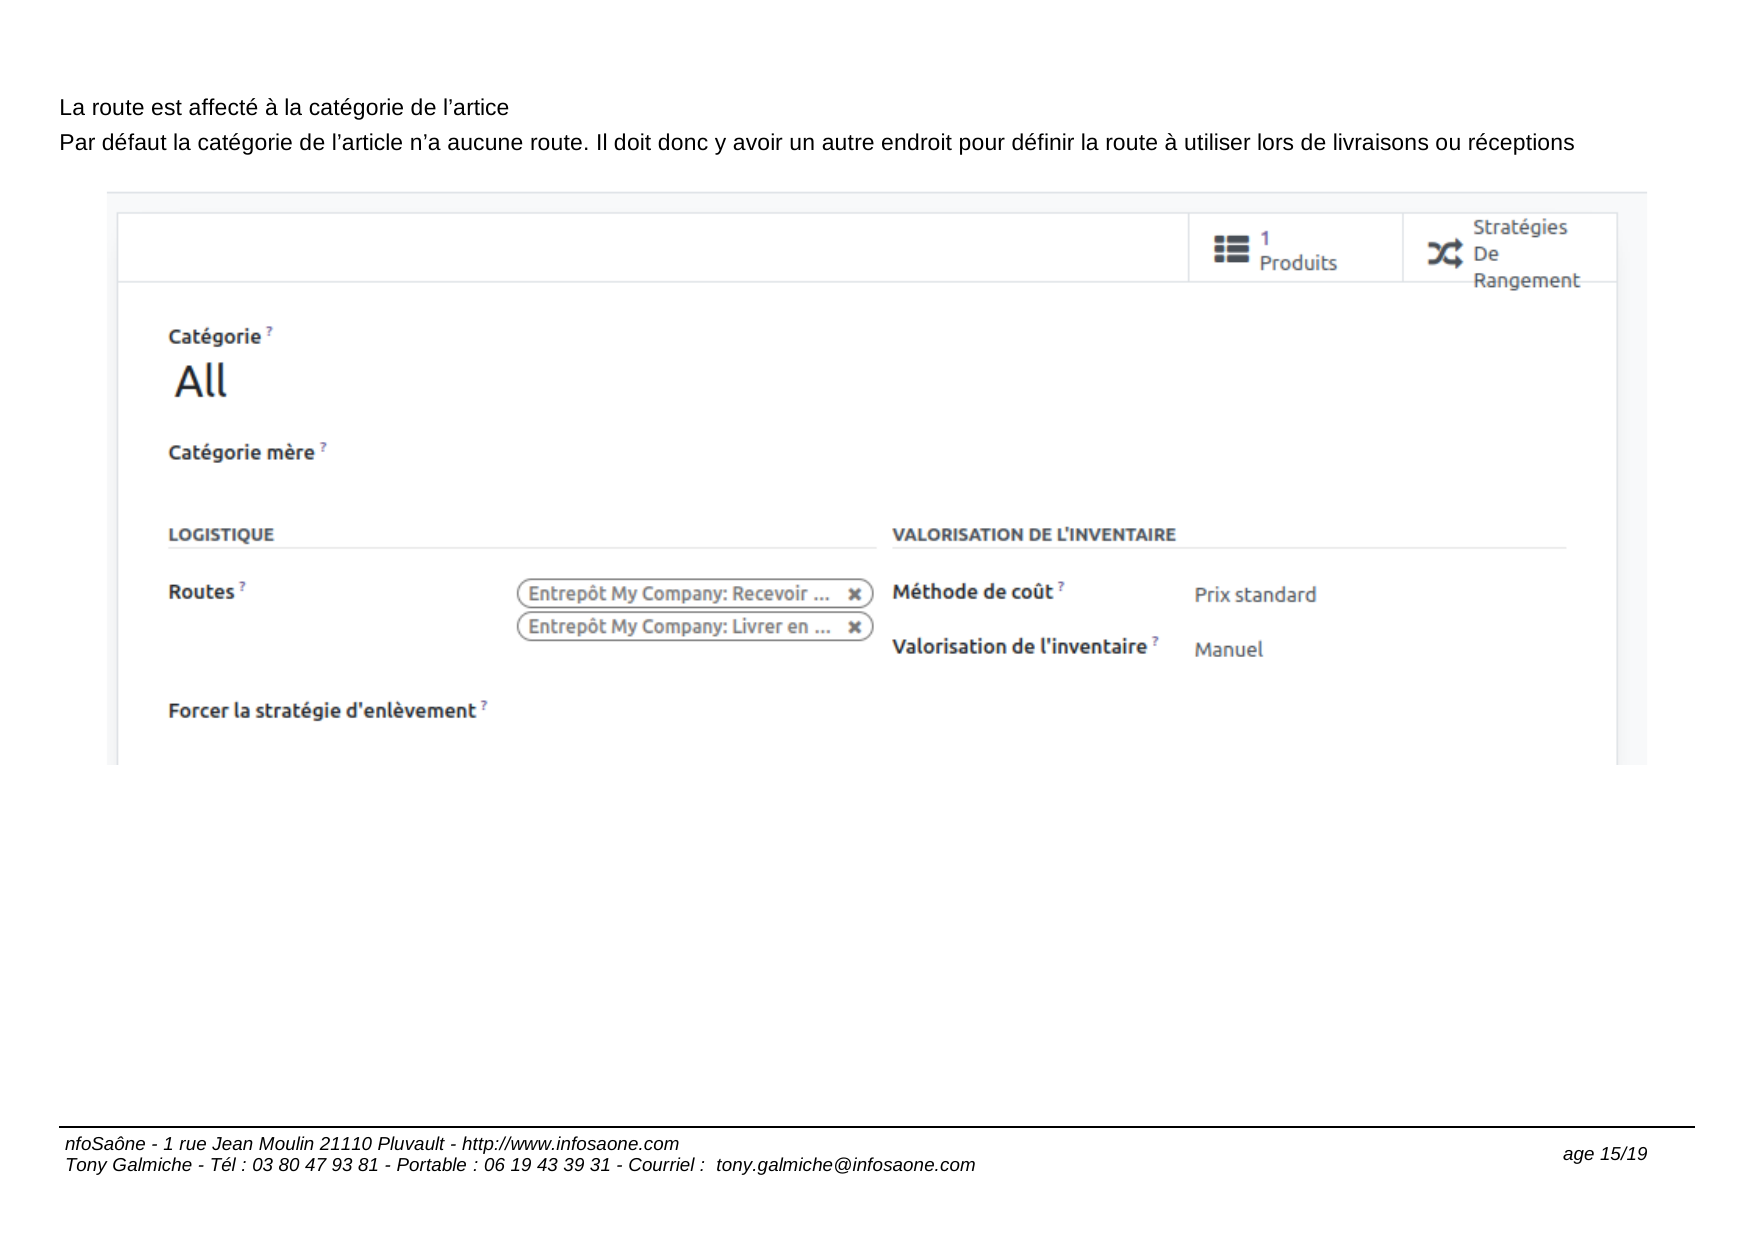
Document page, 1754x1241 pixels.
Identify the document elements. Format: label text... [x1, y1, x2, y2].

text La route est affecté à la catégorie de l’artice [59, 94, 1695, 120]
picture [106, 189, 1648, 765]
text Par défaut la catégorie de l’article n’a aucune route. Il doit donc y avoir un autre endroit pour définir la route à utiliser lors de livraisons ou réceptions [59, 129, 1695, 155]
